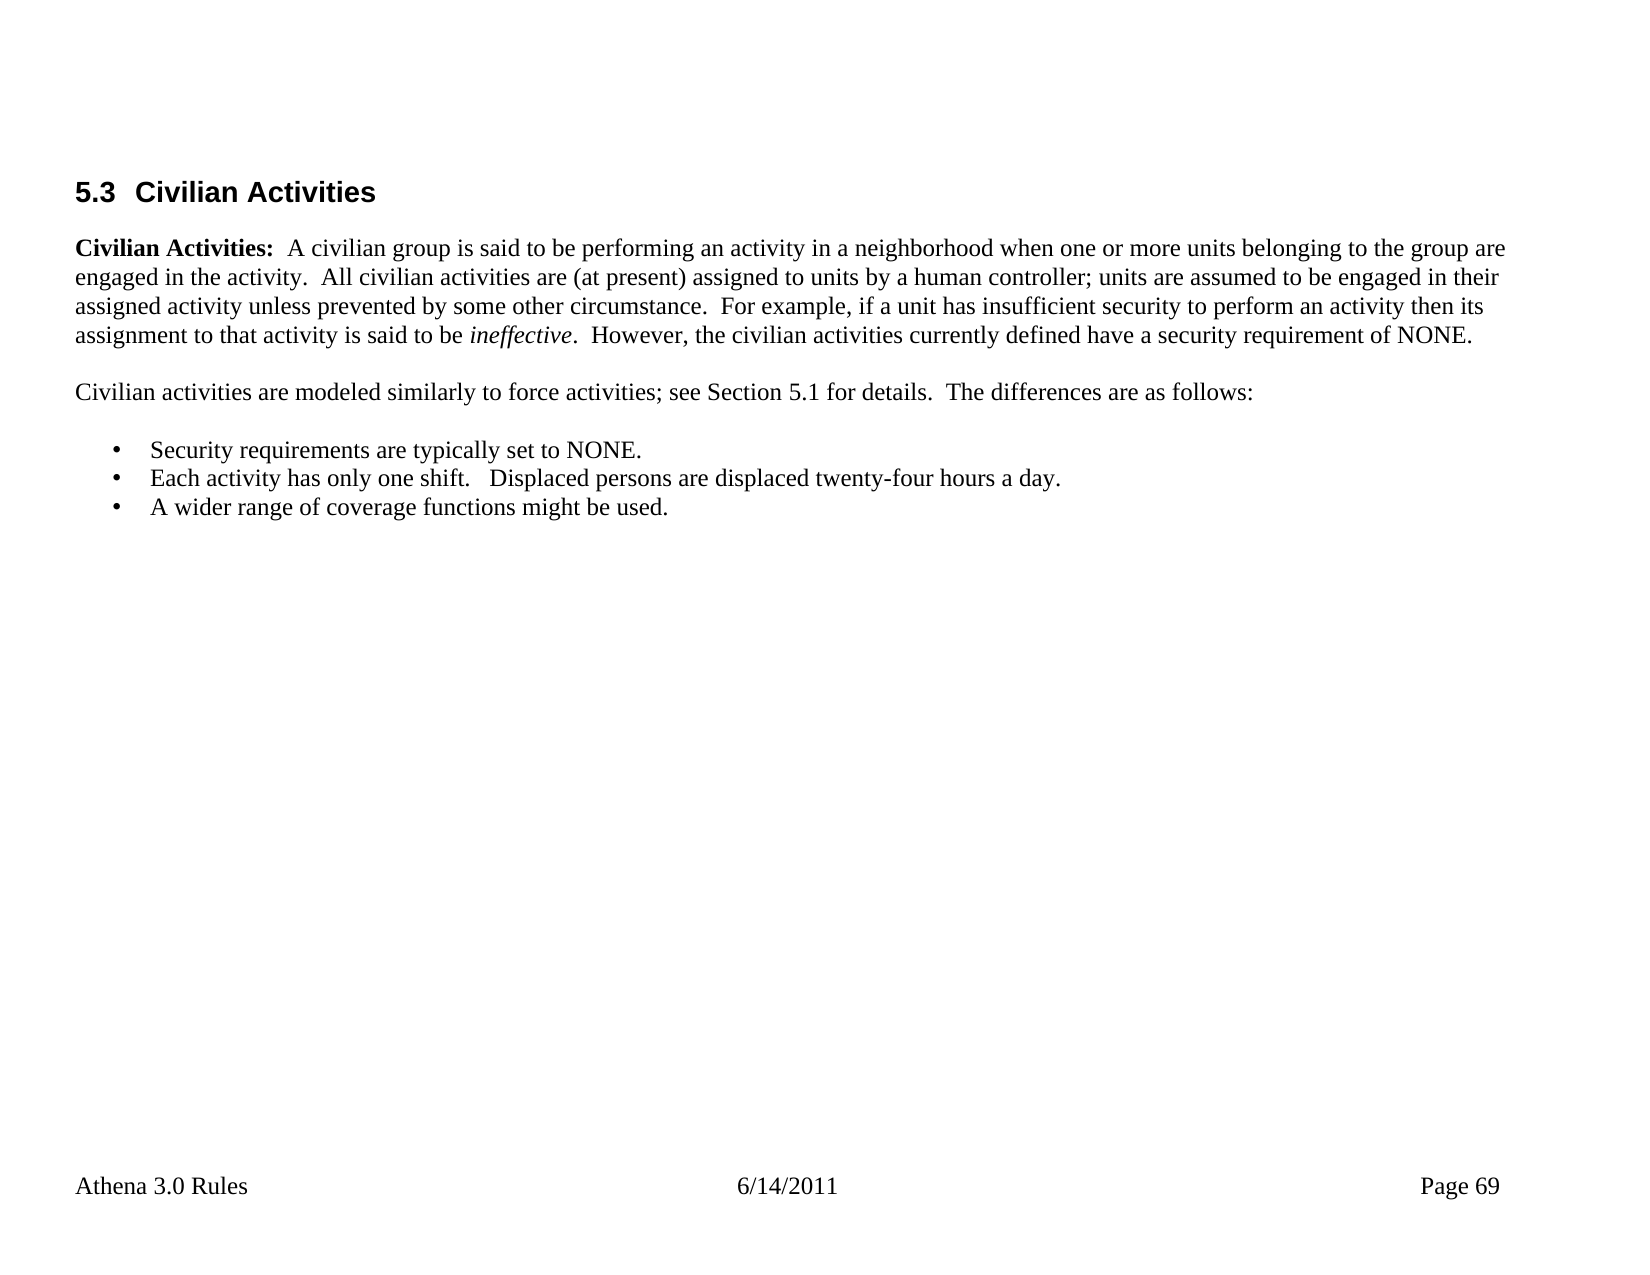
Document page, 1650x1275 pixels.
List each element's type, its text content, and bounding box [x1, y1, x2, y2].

list A wider range of coverage functions might be used. [112, 492, 1575, 521]
subtitle Civilian Activities [75, 175, 1575, 208]
text Civilian activities are modeled similarly to force activities; see Section 5.1 for details. The differences are as follows: [75, 377, 1575, 406]
text Civilian Activities: A civilian group is said to be performing an activity in a neighborhood when one or more units belonging to the group are engaged in the activity. All civilian activities are (at present) assigned to units by a human controller; units are assumed to be engaged in their assigned activity unless prevented by some other circumstance. For example, if a unit has insufficient security to perform an activity then its assignment to that activity is said to be ineffective. However, the civilian activities currently defined have a security requirement of NONE. [75, 233, 1575, 348]
list Security requirements are typically set to NONE. [112, 435, 1575, 463]
list Each activity has only one shift. Displaced persons are displaced twenty-four hours a day. [112, 463, 1575, 492]
